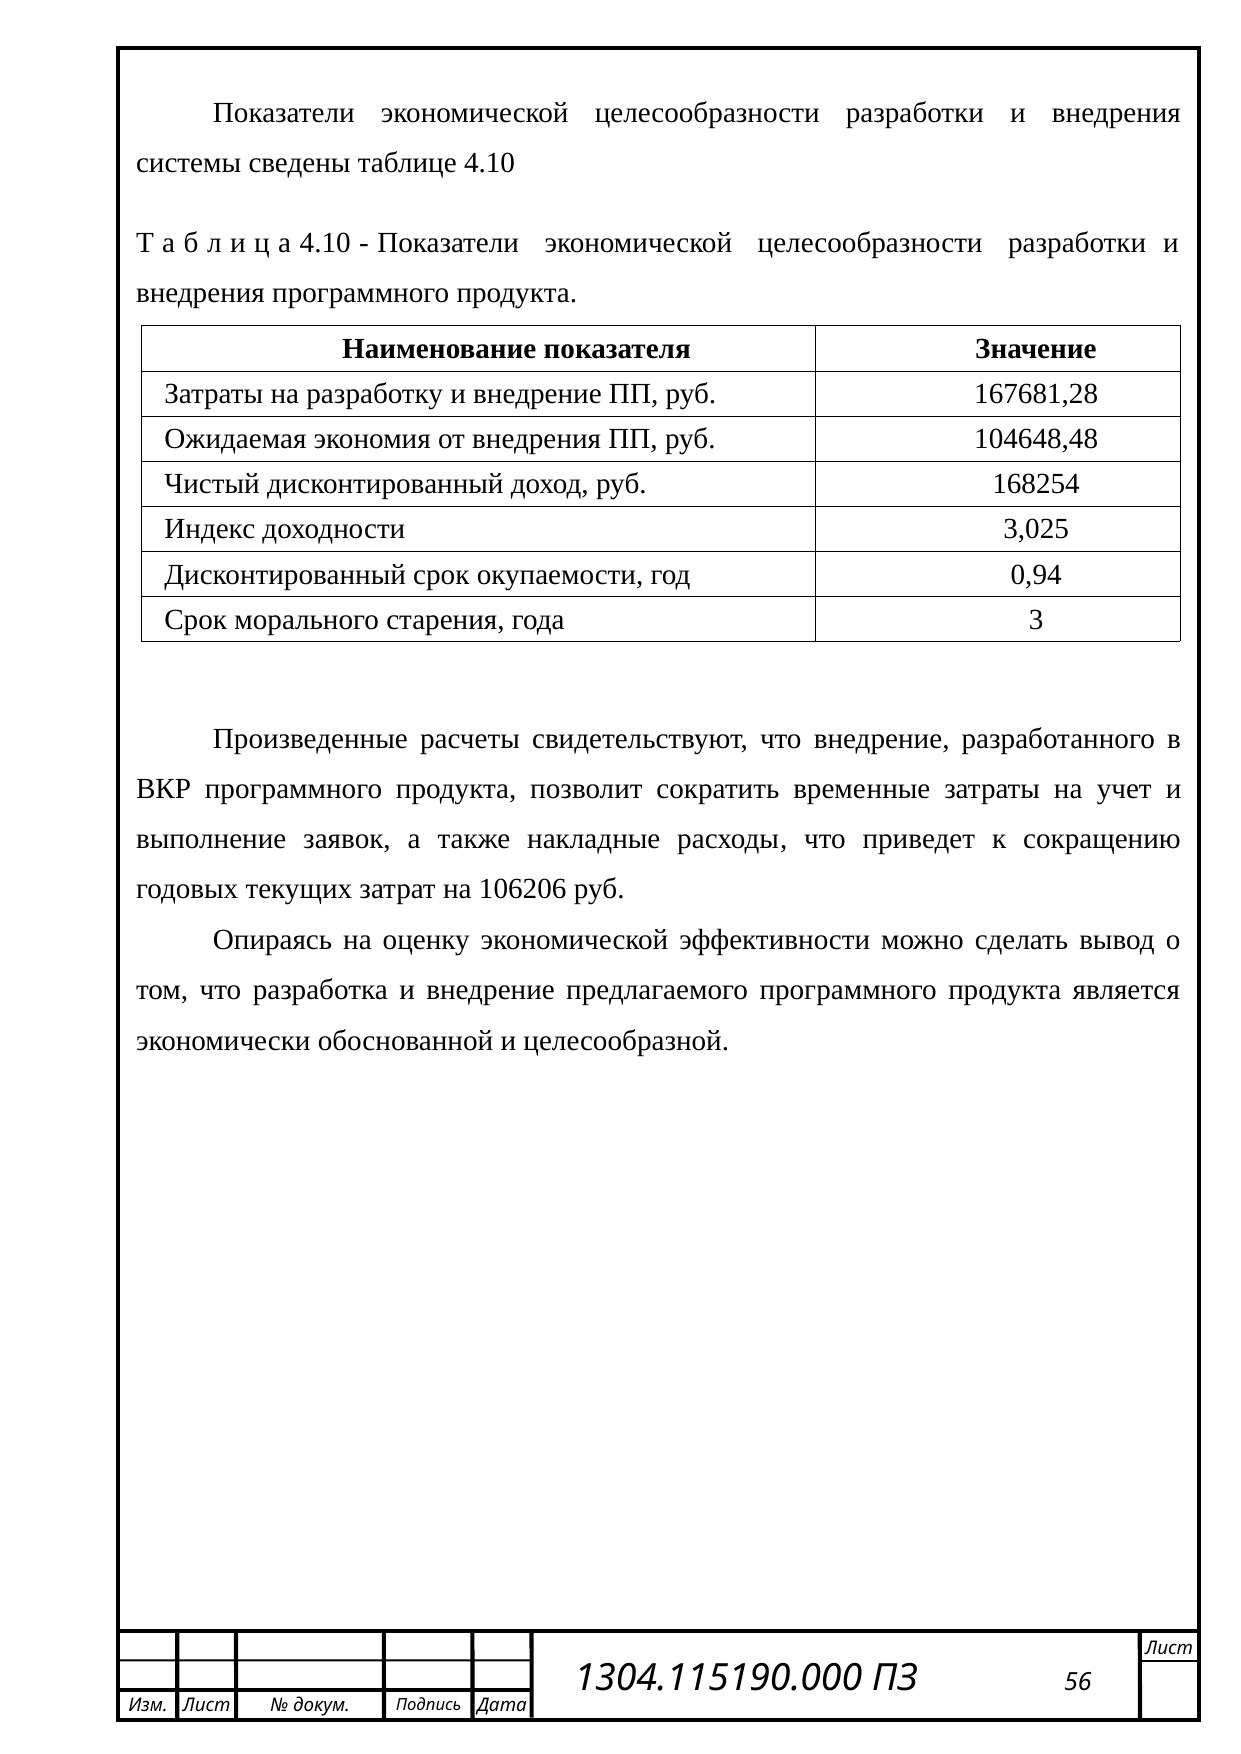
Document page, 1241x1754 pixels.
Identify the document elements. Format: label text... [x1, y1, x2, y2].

text Показатели экономической целесообразности разработки и внедрения системы сведены таблице 4.10 [136, 95, 1181, 179]
table_cell Ожидаемая экономия от внедрения ПП, руб. [142, 417, 815, 461]
text Т а б л и ц а 4.10 - Показатели экономической целесообразности разработки и внедрения программного продукта. [136, 225, 1181, 309]
table_cell 167681,28 [816, 372, 1180, 416]
table_header Наименование показателя [142, 326, 815, 371]
table_cell 104648,48 [816, 417, 1180, 461]
text Опираясь на оценку экономической эффективности можно сделать вывод о том, что разработка и внедрение предлагаемого программного продукта является экономически обоснованной и целесообразной. [136, 922, 1181, 1056]
table_cell Срок морального старения, года [142, 597, 815, 641]
table_cell Чистый дисконтированный доход, руб. [142, 462, 815, 506]
table_header Значение [816, 326, 1180, 371]
text Произведенные расчеты свидетельствуют, что внедрение, разработанного в ВКР программного продукта, позволит сократить временные затраты на учет и выполнение заявок, а также накладные расходы, что приведет к сокращению годовых текущих затрат на 106206 руб. [136, 721, 1181, 905]
table_cell Дисконтированный срок окупаемости, год [142, 552, 815, 596]
table_cell Индекс доходности [142, 507, 815, 551]
table_cell Затраты на разработку и внедрение ПП, руб. [142, 372, 815, 416]
table_cell 3 [816, 597, 1180, 641]
table_cell 0,94 [816, 552, 1180, 596]
table_cell 3,025 [816, 507, 1180, 551]
table_cell 168254 [816, 462, 1180, 506]
